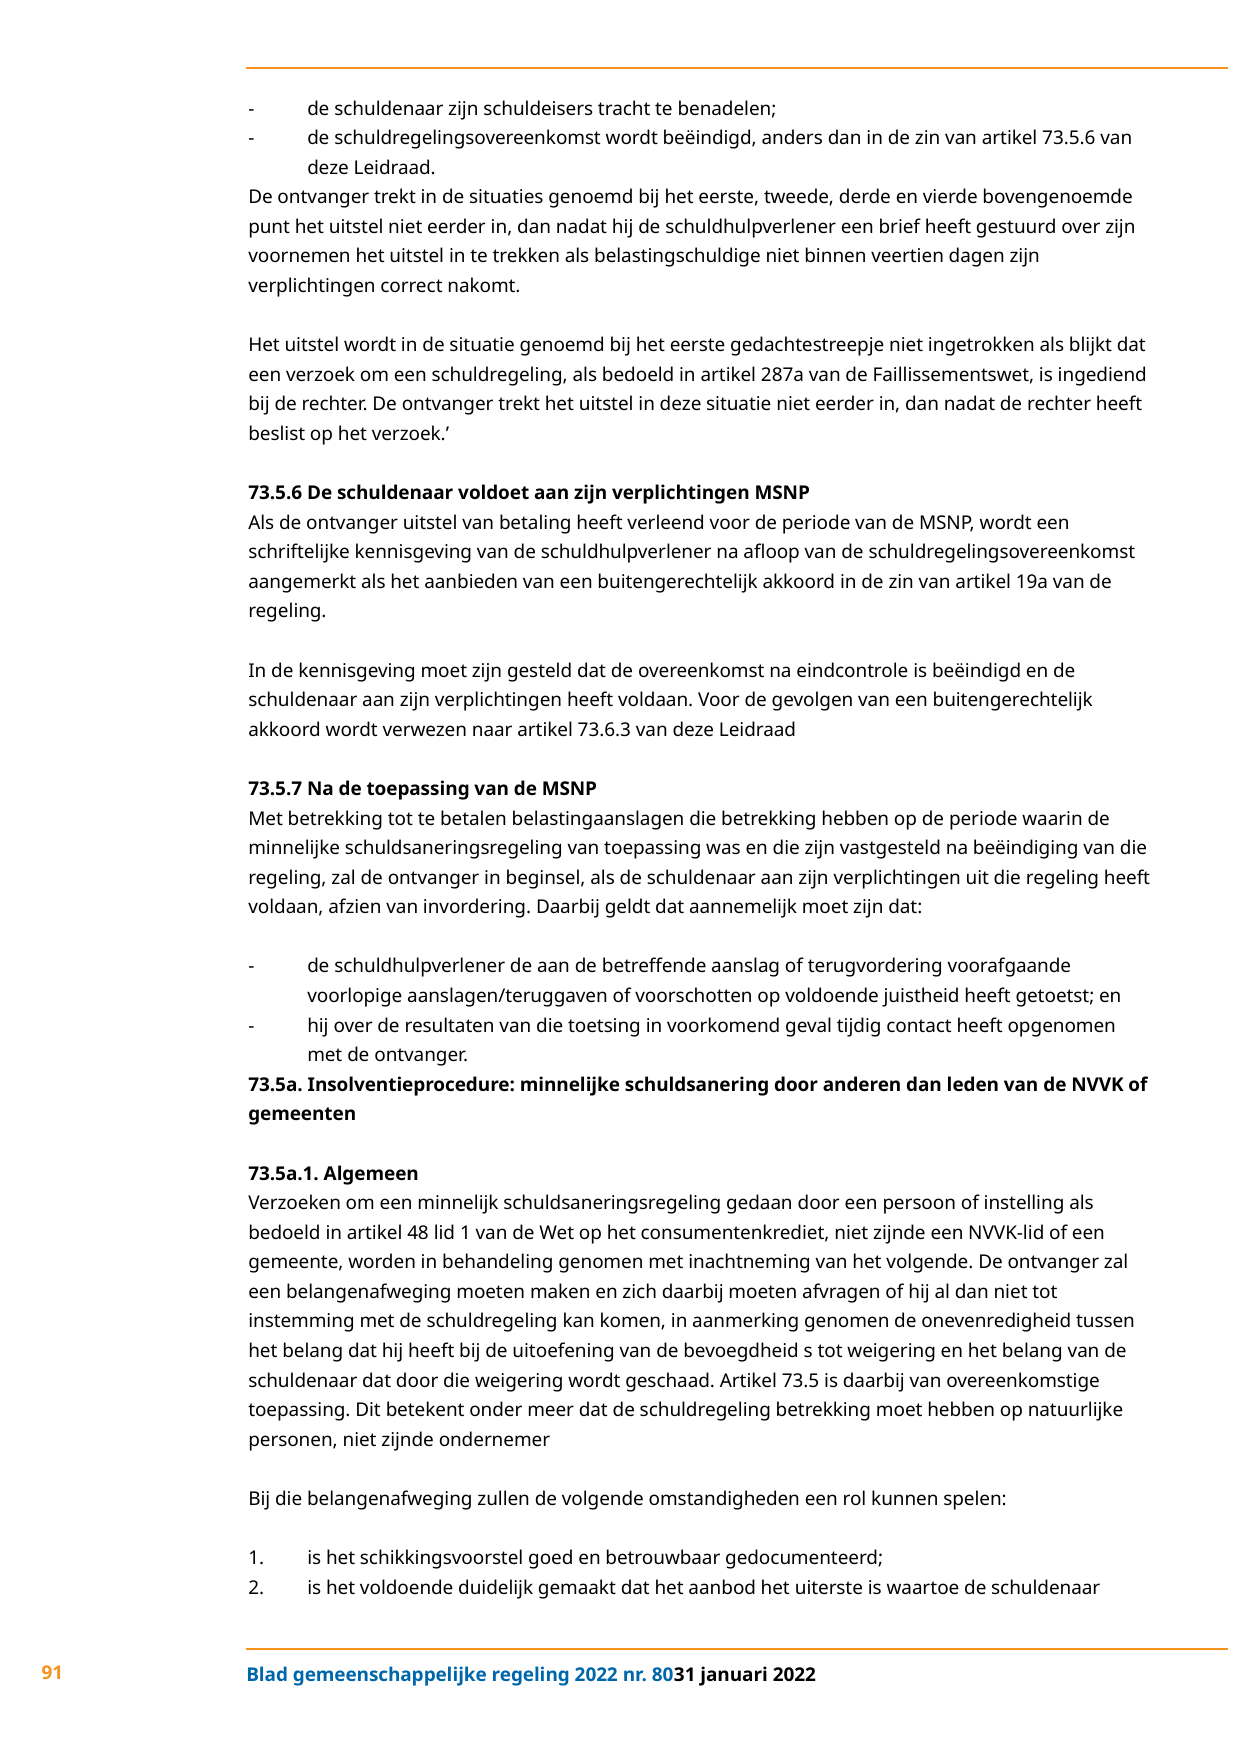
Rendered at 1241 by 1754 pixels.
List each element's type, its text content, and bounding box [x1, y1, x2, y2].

list de schuldhulpverlener de aan de betreffende aanslag of terugvordering voorafgaande voorlopige aanslagen/teruggaven of voorschotten op voldoende juistheid heeft getoetst; en [248, 953, 1152, 1008]
picture [41, 47, 231, 172]
list is het schikkingsvoorstel goed en betrouwbaar gedocumenteerd; [248, 1544, 1152, 1570]
text 73.5a. Insolventieprocedure: minnelijke schuldsanering door anderen dan leden van de NVVK of gemeenten [248, 1071, 1152, 1126]
text 73.5.7 Na de toepassing van de MSNP [248, 775, 1152, 801]
text Met betrekking tot te betalen belastingaanslagen die betrekking hebben op de periode waarin de minnelijke schuldsaneringsregeling van toepassing was en die zijn vastgesteld na beëindiging van die regeling, zal de ontvanger in beginsel, als de schuldenaar aan zijn verplichtingen uit die regeling heeft voldaan, afzien van invordering. Daarbij geldt dat aannemelijk moet zijn dat: [248, 805, 1152, 919]
text De ontvanger trekt in de situaties genoemd bij het eerste, tweede, derde en vierde bovengenoemde punt het uitstel niet eerder in, dan nadat hij de schuldhulpverlener een brief heeft gestuurd over zijn voornemen het uitstel in te trekken als belastingschuldige niet binnen veertien dagen zijn verplichtingen correct nakomt. [248, 183, 1152, 298]
list de schuldregelingsovereenkomst wordt beëindigd, anders dan in de zin van artikel 73.5.6 van deze Leidraad. [248, 124, 1152, 180]
text 73.5a.1. Algemeen [248, 1160, 1152, 1186]
list is het voldoende duidelijk gemaakt dat het aanbod het uiterste is waartoe de schuldenaar [248, 1574, 1152, 1600]
text Verzoeken om een minnelijk schuldsaneringsregeling gedaan door een persoon of instelling als bedoeld in artikel 48 lid 1 van de Wet op het consumentenkrediet, niet zijnde een NVVK-lid of een gemeente, worden in behandeling genomen met inachtneming van het volgende. De ontvanger zal een belangenafweging moeten maken en zich daarbij moeten afvragen of hij al dan niet tot instemming met de schuldregeling kan komen, in aanmerking genomen de onevenredigheid tussen het belang dat hij heeft bij de uitoefening van de bevoegdheid s tot weigering en het belang van de schuldenaar dat door die weigering wordt geschaad. Artikel 73.5 is daarbij van overeenkomstige toepassing. Dit betekent onder meer dat de schuldregeling betrekking moet hebben op natuurlijke personen, niet zijnde ondernemer [248, 1189, 1152, 1452]
text In de kennisgeving moet zijn gesteld dat de overeenkomst na eindcontrole is beëindigd en de schuldenaar aan zijn verplichtingen heeft voldaan. Voor de gevolgen van een buitengerechtelijk akkoord wordt verwezen naar artikel 73.6.3 van deze Leidraad [248, 657, 1152, 742]
text Als de ontvanger uitstel van betaling heeft verleend voor de periode van de MSNP, wordt een schriftelijke kennisgeving van de schuldhulpverlener na afloop van de schuldregelingsovereenkomst aangemerkt als het aanbieden van een buitengerechtelijk akkoord in de zin van artikel 19a van de regeling. [248, 509, 1152, 623]
text Het uitstel wordt in de situatie genoemd bij het eerste gedachtestreepje niet ingetrokken als blijkt dat een verzoek om een schuldregeling, als bedoeld in artikel 287a van de Faillissementswet, is ingediend bij de rechter. De ontvanger trekt het uitstel in deze situatie niet eerder in, dan nadat de rechter heeft beslist op het verzoek.’ [248, 331, 1152, 446]
text 73.5.6 De schuldenaar voldoet aan zijn verplichtingen MSNP [248, 479, 1152, 505]
text Bij die belangenafweging zullen de volgende omstandigheden een rol kunnen spelen: [248, 1485, 1152, 1511]
list hij over de resultaten van die toetsing in voorkomend geval tijdig contact heeft opgenomen met de ontvanger. [248, 1012, 1152, 1067]
list de schuldenaar zijn schuldeisers tracht te benadelen; [248, 95, 1152, 121]
